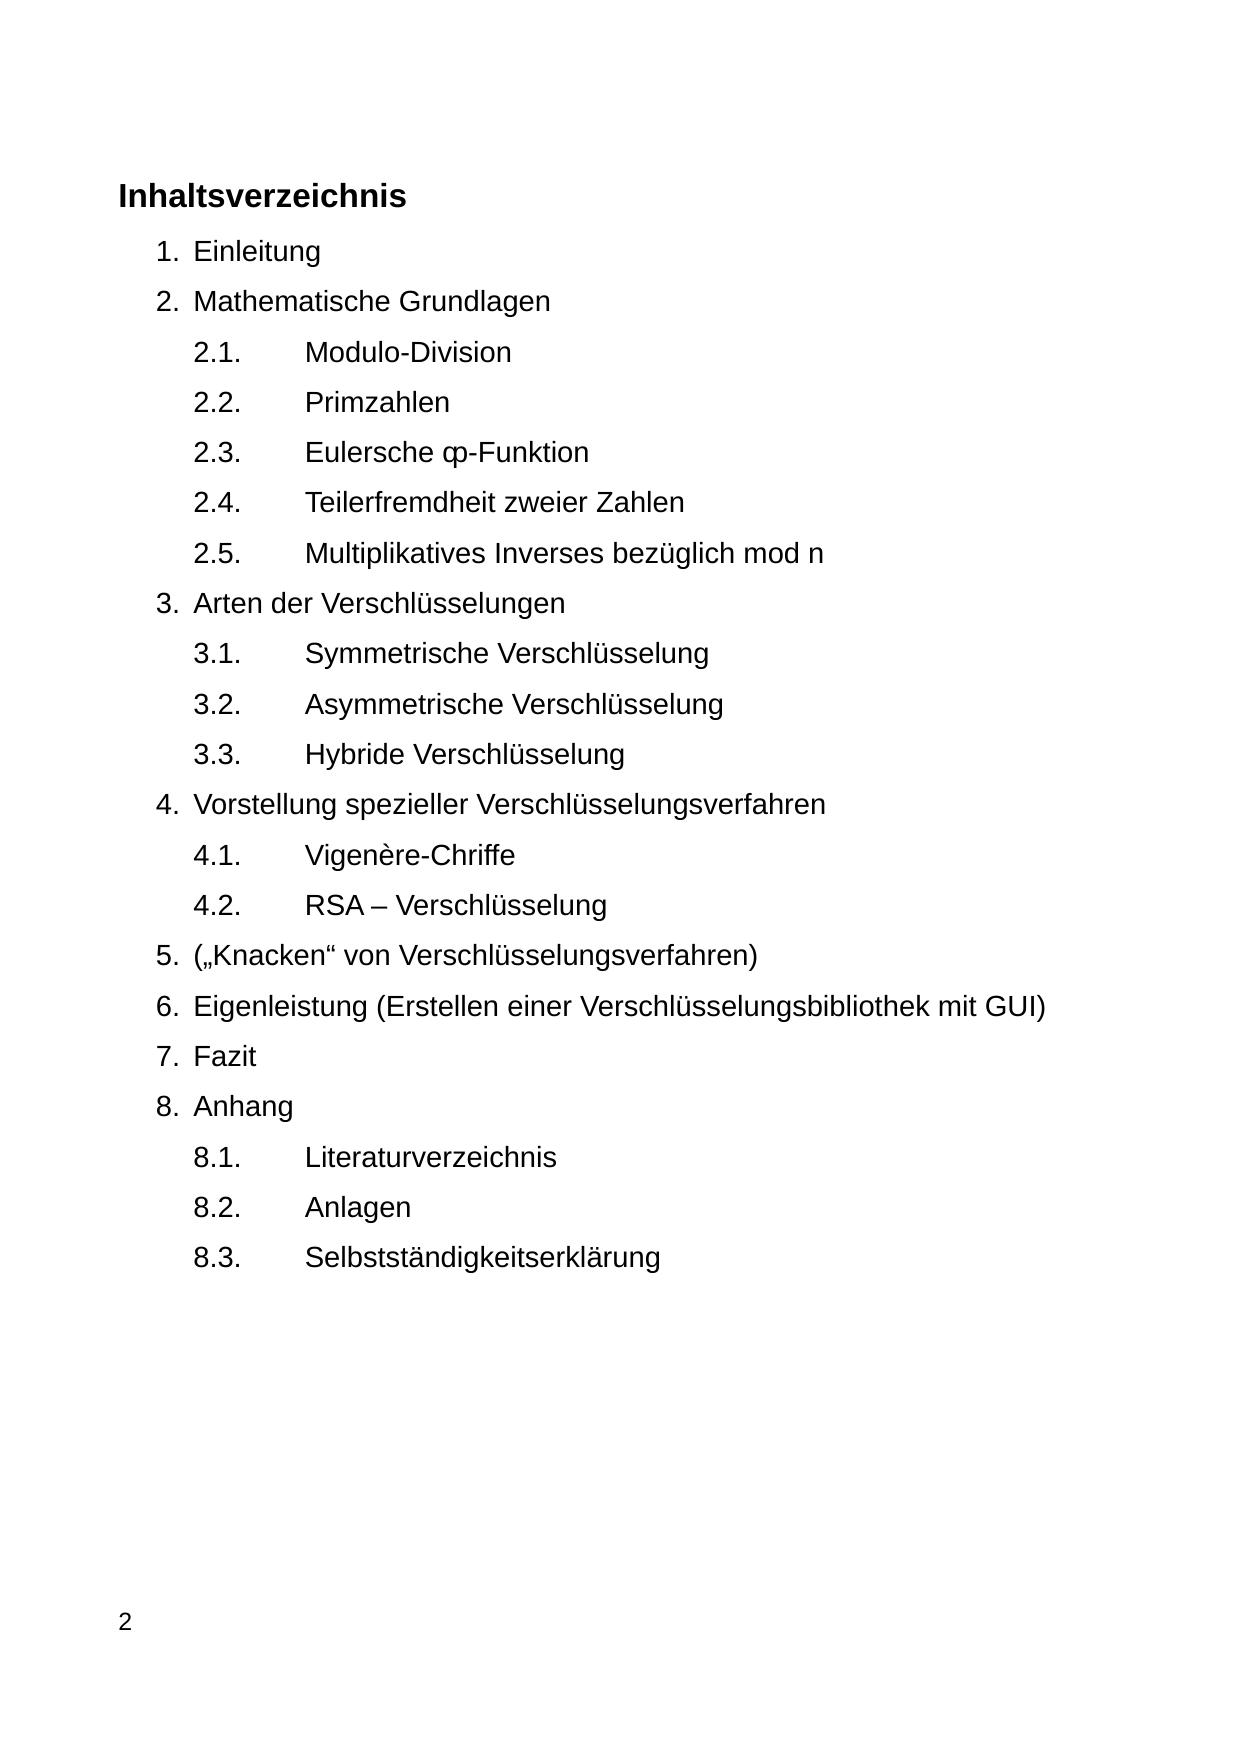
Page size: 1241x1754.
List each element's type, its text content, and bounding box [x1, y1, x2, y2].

list Hybride Verschlüsselung [193, 737, 1122, 771]
list Einleitung [156, 234, 1122, 267]
list Asymmetrische Verschlüsselung [193, 687, 1122, 720]
list Symmetrische Verschlüsselung [193, 636, 1122, 670]
list Primzahlen [193, 385, 1122, 418]
list Modulo-Division [193, 334, 1122, 368]
list Literaturverzeichnis [193, 1139, 1122, 1173]
list RSA – Verschlüsselung [193, 888, 1122, 922]
list Anlagen [193, 1190, 1122, 1223]
list Anhang [156, 1089, 1122, 1123]
list Eigenleistung (Erstellen einer Verschlüsselungsbibliothek mit GUI) [156, 989, 1122, 1022]
list Vorstellung spezieller Verschlüsselungsverfahren [156, 787, 1122, 821]
text Inhaltsverzeichnis [118, 176, 1122, 215]
list Arten der Verschlüsselungen [156, 586, 1122, 620]
list Mathematische Grundlagen [156, 284, 1122, 318]
list Vigenère-Chriffe [193, 838, 1122, 871]
list („Knacken“ von Verschlüsselungsverfahren) [156, 938, 1122, 972]
list Fazit [156, 1039, 1122, 1072]
list Multiplikatives Inverses bezüglich mod n [193, 536, 1122, 569]
list Selbstständigkeitserklärung [193, 1240, 1122, 1274]
list Eulersche ȹ-Funktion [193, 435, 1122, 469]
list Teilerfremdheit zweier Zahlen [193, 486, 1122, 519]
